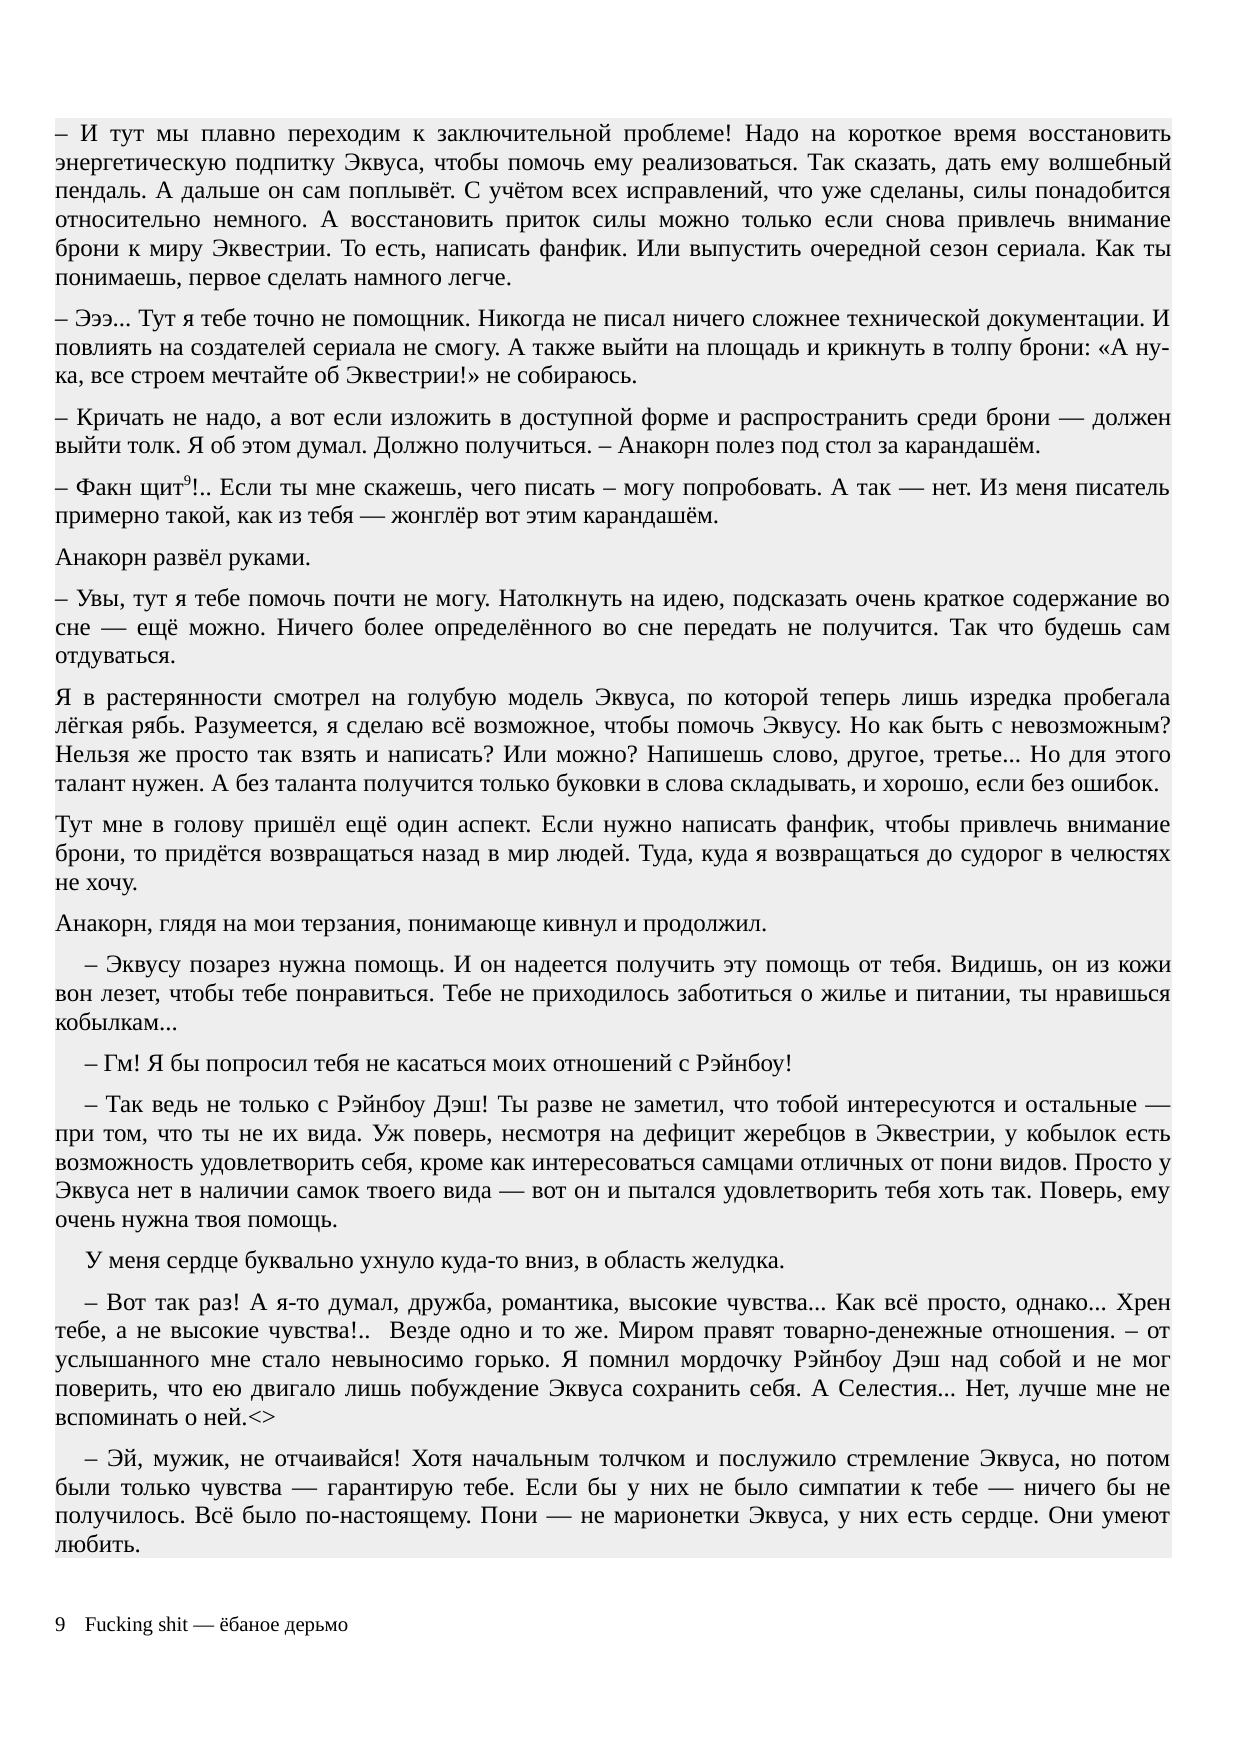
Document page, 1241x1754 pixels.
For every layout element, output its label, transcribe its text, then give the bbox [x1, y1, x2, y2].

text – Вот так раз! А я-то думал, дружба, романтика, высокие чувства... Как всё просто, однако... Хрен тебе, а не высокие чувства!.. Везде одно и то же. Миром правят товарно-денежные отношения. – от услышанного мне стало невыносимо горько. Я помнил мордочку Рэйнбоу Дэш над собой и не мог поверить, что ею двигало лишь побуждение Эквуса сохранить себя. А Селестия... Нет, лучше мне не вспоминать о ней.<> [55, 1287, 1172, 1431]
text – Увы, тут я тебе помочь почти не могу. Натолкнуть на идею, подсказать очень краткое содержание во сне — ещё можно. Ничего более определённого во сне передать не получится. Так что будешь сам отдуваться. [55, 583, 1172, 669]
text – Гм! Я бы попросил тебя не касаться моих отношений с Рэйнбоу! [55, 1048, 1172, 1077]
text Тут мне в голову пришёл ещё один аспект. Если нужно написать фанфик, чтобы привлечь внимание брони, то придётся возвращаться назад в мир людей. Туда, куда я возвращаться до судорог в челюстях не хочу. [55, 809, 1172, 896]
text – Эй, мужик, не отчаивайся! Хотя начальным толчком и послужило стремление Эквуса, но потом были только чувства — гарантирую тебе. Если бы у них не было симпатии к тебе — ничего бы не получилось. Всё было по-настоящему. Пони — не марионетки Эквуса, у них есть сердце. Они умеют любить. [55, 1443, 1172, 1558]
text – Так ведь не только с Рэйнбоу Дэш! Ты разве не заметил, что тобой интересуются и остальные — при том, что ты не их вида. Уж поверь, несмотря на дефицит жеребцов в Эквестрии, у кобылок есть возможность удовлетворить себя, кроме как интересоваться самцами отличных от пони видов. Просто у Эквуса нет в наличии самок твоего вида — вот он и пытался удовлетворить тебя хоть так. Поверь, ему очень нужна твоя помощь. [55, 1089, 1172, 1233]
text У меня сердце буквально ухнуло куда-то вниз, в область желудка. [55, 1246, 1172, 1274]
text Я в растерянности смотрел на голубую модель Эквуса, по которой теперь лишь изредка пробегала лёгкая рябь. Разумеется, я сделаю всё возможное, чтобы помочь Эквусу. Но как быть с невозможным? Нельзя же просто так взять и написать? Или можно? Напишешь слово, другое, третье... Но для этого талант нужен. А без таланта получится только буковки в слова складывать, и хорошо, если без ошибок. [55, 682, 1172, 797]
text Анакорн развёл руками. [55, 542, 1172, 571]
text – Факн щит!.. Если ты мне скажешь, чего писать – могу попробовать. А так — нет. Из меня писатель примерно такой, как из тебя — жонглёр вот этим карандашём. [55, 472, 1172, 529]
text – И тут мы плавно переходим к заключительной проблеме! Надо на короткое время восстановить энергетическую подпитку Эквуса, чтобы помочь ему реализоваться. Так сказать, дать ему волшебный пендаль. А дальше он сам поплывёт. С учётом всех исправлений, что уже сделаны, силы понадобится относительно немного. А восстановить приток силы можно только если снова привлечь внимание брони к миру Эквестрии. То есть, написать фанфик. Или выпустить очередной сезон сериала. Как ты понимаешь, первое сделать намного легче. [55, 118, 1172, 291]
text – Эээ... Тут я тебе точно не помощник. Никогда не писал ничего сложнее технической документации. И повлиять на создателей сериала не смогу. А также выйти на площадь и крикнуть в толпу брони: «А ну-ка, все строем мечтайте об Эквестрии!» не собираюсь. [55, 303, 1172, 389]
text – Эквусу позарез нужна помощь. И он надеется получить эту помощь от тебя. Видишь, он из кожи вон лезет, чтобы тебе понравиться. Тебе не приходилось заботиться о жилье и питании, ты нравишься кобылкам... [55, 949, 1172, 1036]
text Fucking shit — ёбаное дерьмо [55, 1612, 1172, 1636]
text Анакорн, глядя на мои терзания, понимающе кивнул и продолжил. [55, 908, 1172, 937]
text – Кричать не надо, а вот если изложить в доступной форме и распространить среди брони — должен выйти толк. Я об этом думал. Должно получиться. – Анакорн полез под стол за карандашём. [55, 402, 1172, 459]
